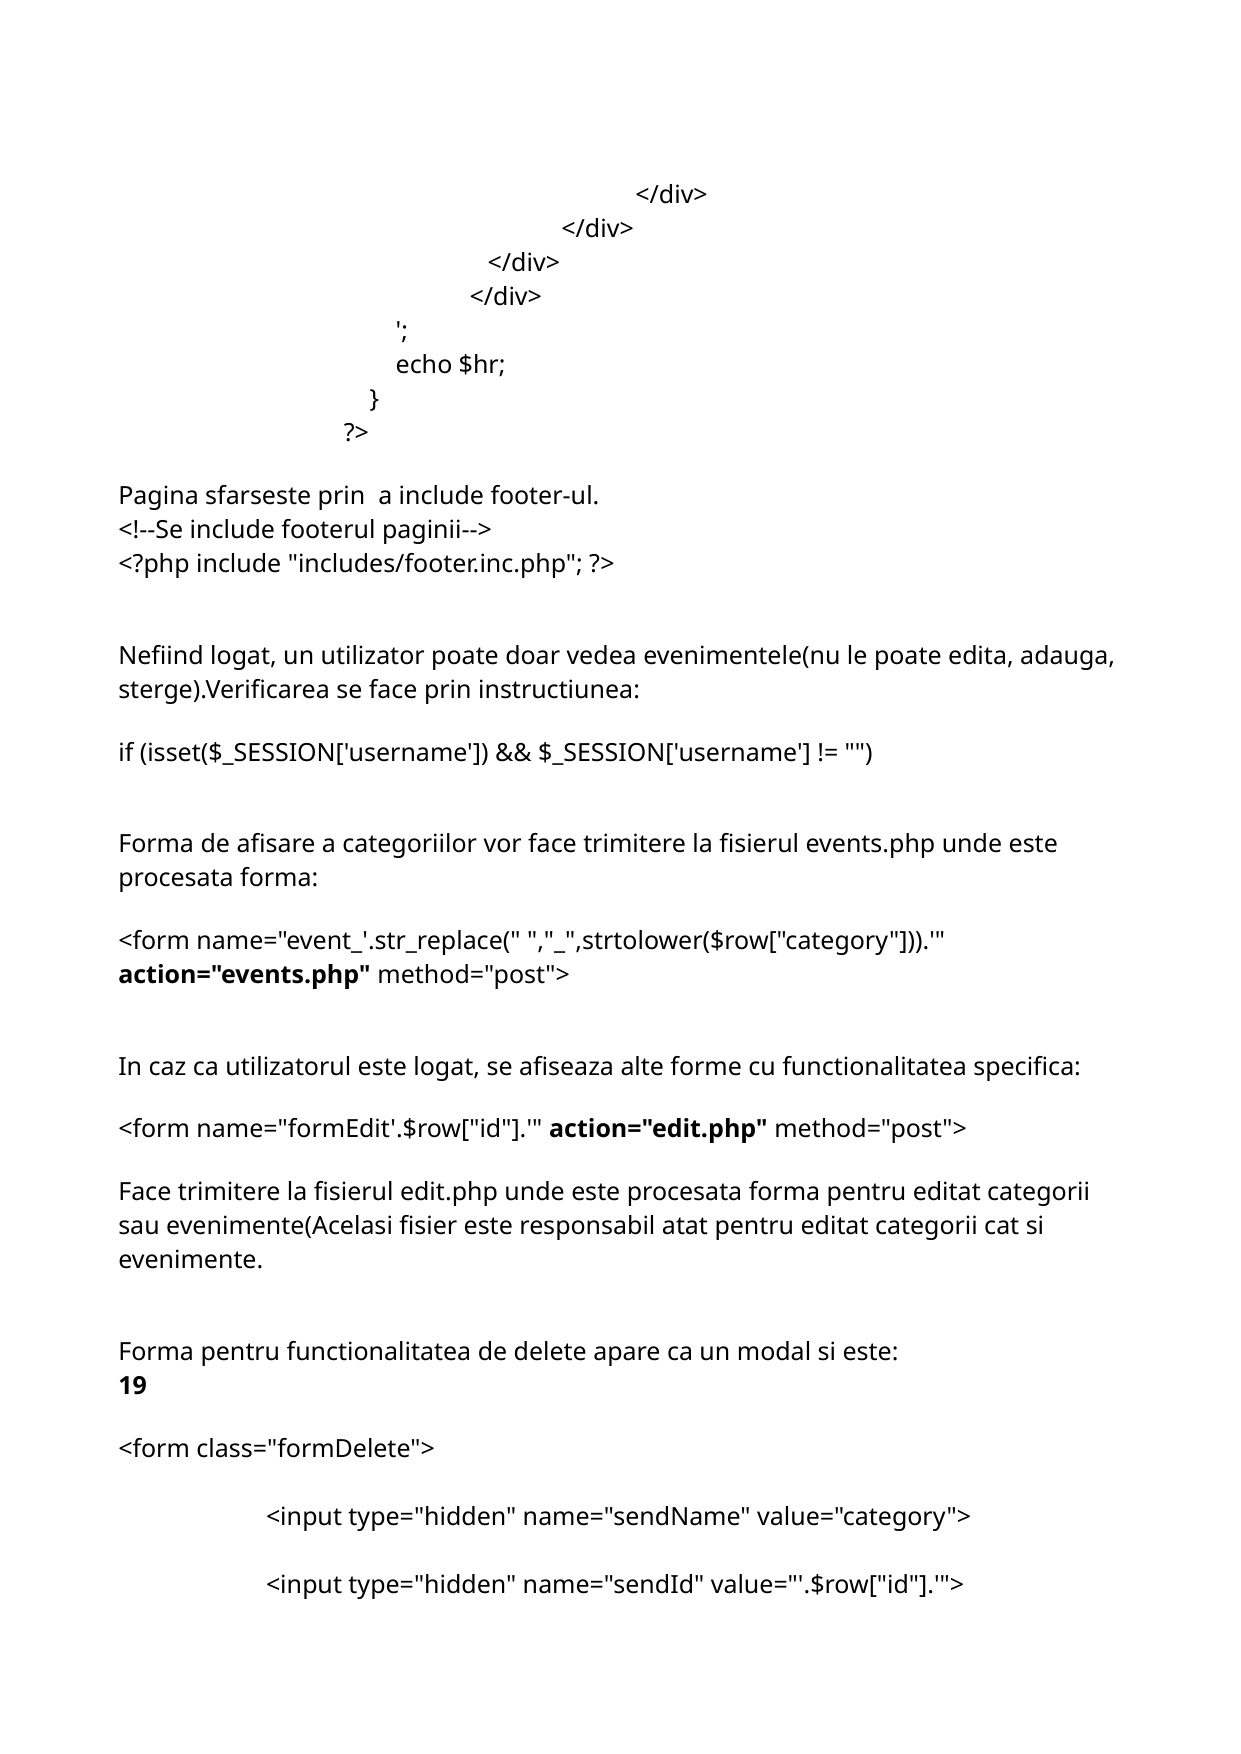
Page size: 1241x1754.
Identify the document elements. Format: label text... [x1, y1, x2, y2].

text Forma de afisare a categoriilor vor face trimitere la fisierul events.php unde este procesata forma: [118, 826, 1122, 894]
text <form class="formDelete"> [118, 1430, 1122, 1464]
text Face trimitere la fisierul edit.php unde este procesata forma pentru editat categorii sau evenimente(Acelasi fisier este responsabil atat pentru editat categorii cat si evenimente. [118, 1174, 1122, 1276]
text </div> [118, 244, 1122, 278]
text </div> [118, 210, 1122, 244]
text <input type="hidden" name="sendName" value="category"> [118, 1464, 1122, 1533]
text echo $hr; [118, 347, 1122, 381]
text In caz ca utilizatorul este logat, se afiseaza alte forme cu functionalitatea specifica: [118, 1048, 1122, 1082]
text Forma pentru functionalitatea de delete apare ca un modal si este: [118, 1333, 1122, 1368]
text Nefiind logat, un utilizator poate doar vedea evenimentele(nu le poate edita, adauga, sterge).Verificarea se face prin instructiunea: [118, 637, 1122, 705]
text 19 [118, 1368, 1122, 1402]
text <input type="hidden" name="sendId" value="'.$row["id"].'"> [118, 1533, 1122, 1601]
text '; [118, 313, 1122, 347]
text <form name="formEdit'.$row["id"].'" action="edit.php" method="post"> [118, 1111, 1122, 1145]
text </div> [118, 278, 1122, 313]
text </div> [118, 176, 1122, 210]
text if (isset($_SESSION['username']) && $_SESSION['username'] != "") [118, 734, 1122, 768]
text [118, 1601, 1122, 1635]
text <?php include "includes/footer.inc.php"; ?> [118, 546, 1122, 580]
text <!--Se include footerul paginii--> [118, 512, 1122, 546]
text ?> [118, 415, 1122, 449]
text <form name="event_'.str_replace(" ","_",strtolower($row["category"])).'" action="events.php" method="post"> [118, 923, 1122, 991]
text Pagina sfarseste prin a include footer-ul. [118, 478, 1122, 512]
text } [118, 381, 1122, 415]
